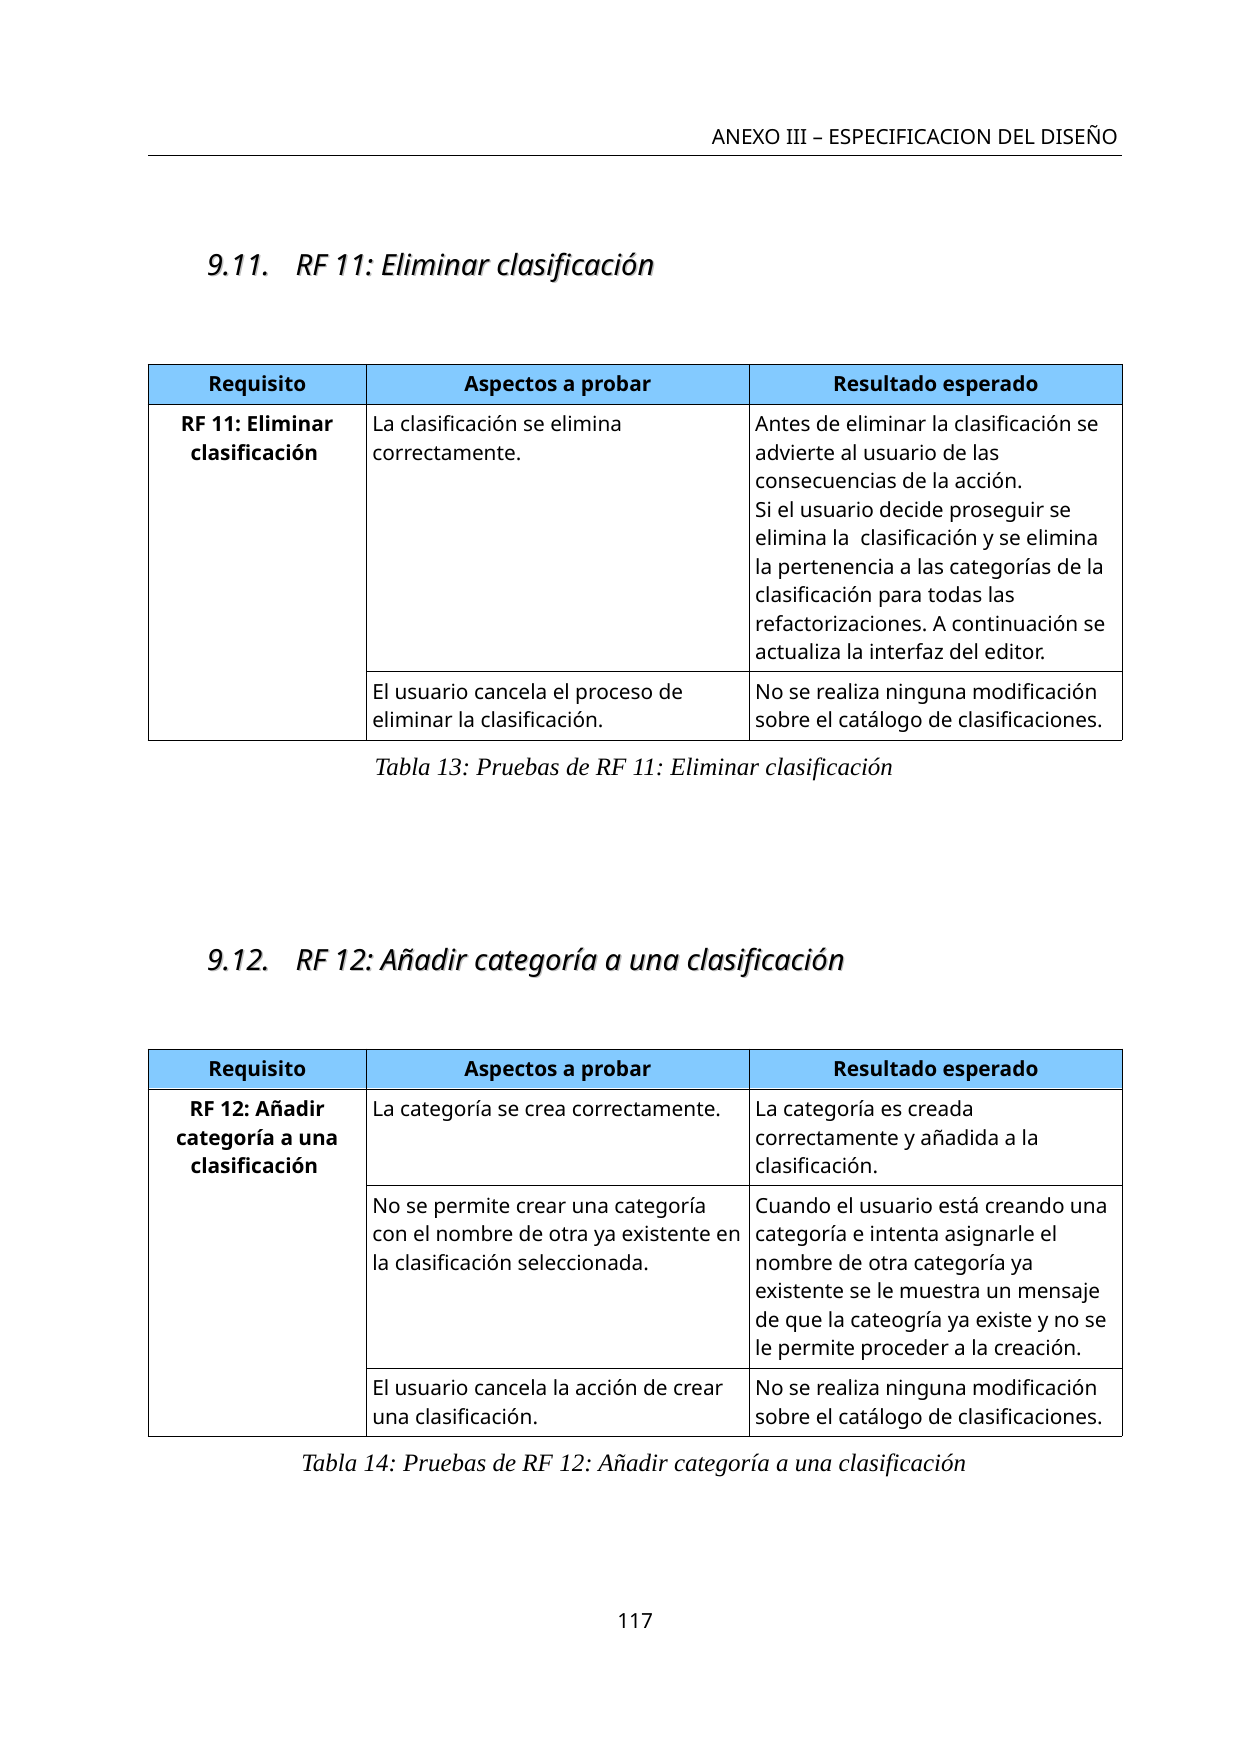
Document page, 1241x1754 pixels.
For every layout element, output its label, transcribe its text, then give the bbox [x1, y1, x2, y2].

table_cell La clasificación se elimina correctamente. [367, 405, 749, 671]
table_header Requisito [149, 1050, 366, 1088]
table_header Aspectos a probar [367, 1050, 749, 1088]
text Tabla 14: Pruebas de RF 12: Añadir categoría a una clasificación [148, 1448, 1122, 1477]
table_cell El usuario cancela la acción de crear una clasificación. [367, 1369, 749, 1436]
table_cell Antes de eliminar la clasificación se advierte al usuario de las consecuencias de la acción. Si el usuario decide proseguir se elimina la clasificación y se elimina la pertenencia a las categorías de la clasificación para todas las refactorizaciones. A continuación se actualiza la interfaz del editor. [750, 405, 1122, 671]
table_cell RF 12: Añadir categoría a una clasificación [149, 1090, 366, 1436]
table_header Aspectos a probar [367, 365, 749, 404]
table_header Resultado esperado [750, 1050, 1122, 1088]
table_cell La categoría es creada correctamente y añadida a la clasificación. [750, 1090, 1122, 1185]
text Tabla 13: Pruebas de RF 11: Eliminar clasificación [148, 752, 1122, 781]
table_cell No se realiza ninguna modificación sobre el catálogo de clasificaciones. [750, 1369, 1122, 1436]
table_cell La categoría se crea correctamente. [367, 1090, 749, 1185]
table_cell No se realiza ninguna modificación sobre el catálogo de clasificaciones. [750, 672, 1122, 740]
table_cell Cuando el usuario está creando una categoría e intenta asignarle el nombre de otra categoría ya existente se le muestra un mensaje de que la cateogría ya existe y no se le permite proceder a la creación. [750, 1186, 1122, 1367]
table_cell El usuario cancela el proceso de eliminar la clasificación. [367, 672, 749, 740]
subtitle RF 11: Eliminar clasificación [207, 244, 1122, 284]
table_header Requisito [149, 365, 366, 404]
table_header Resultado esperado [750, 365, 1122, 404]
table_cell RF 11: Eliminar clasificación [149, 405, 366, 740]
table_cell No se permite crear una categoría con el nombre de otra ya existente en la clasificación seleccionada. [367, 1186, 749, 1367]
subtitle RF 12: Añadir categoría a una clasificación [207, 939, 1122, 978]
